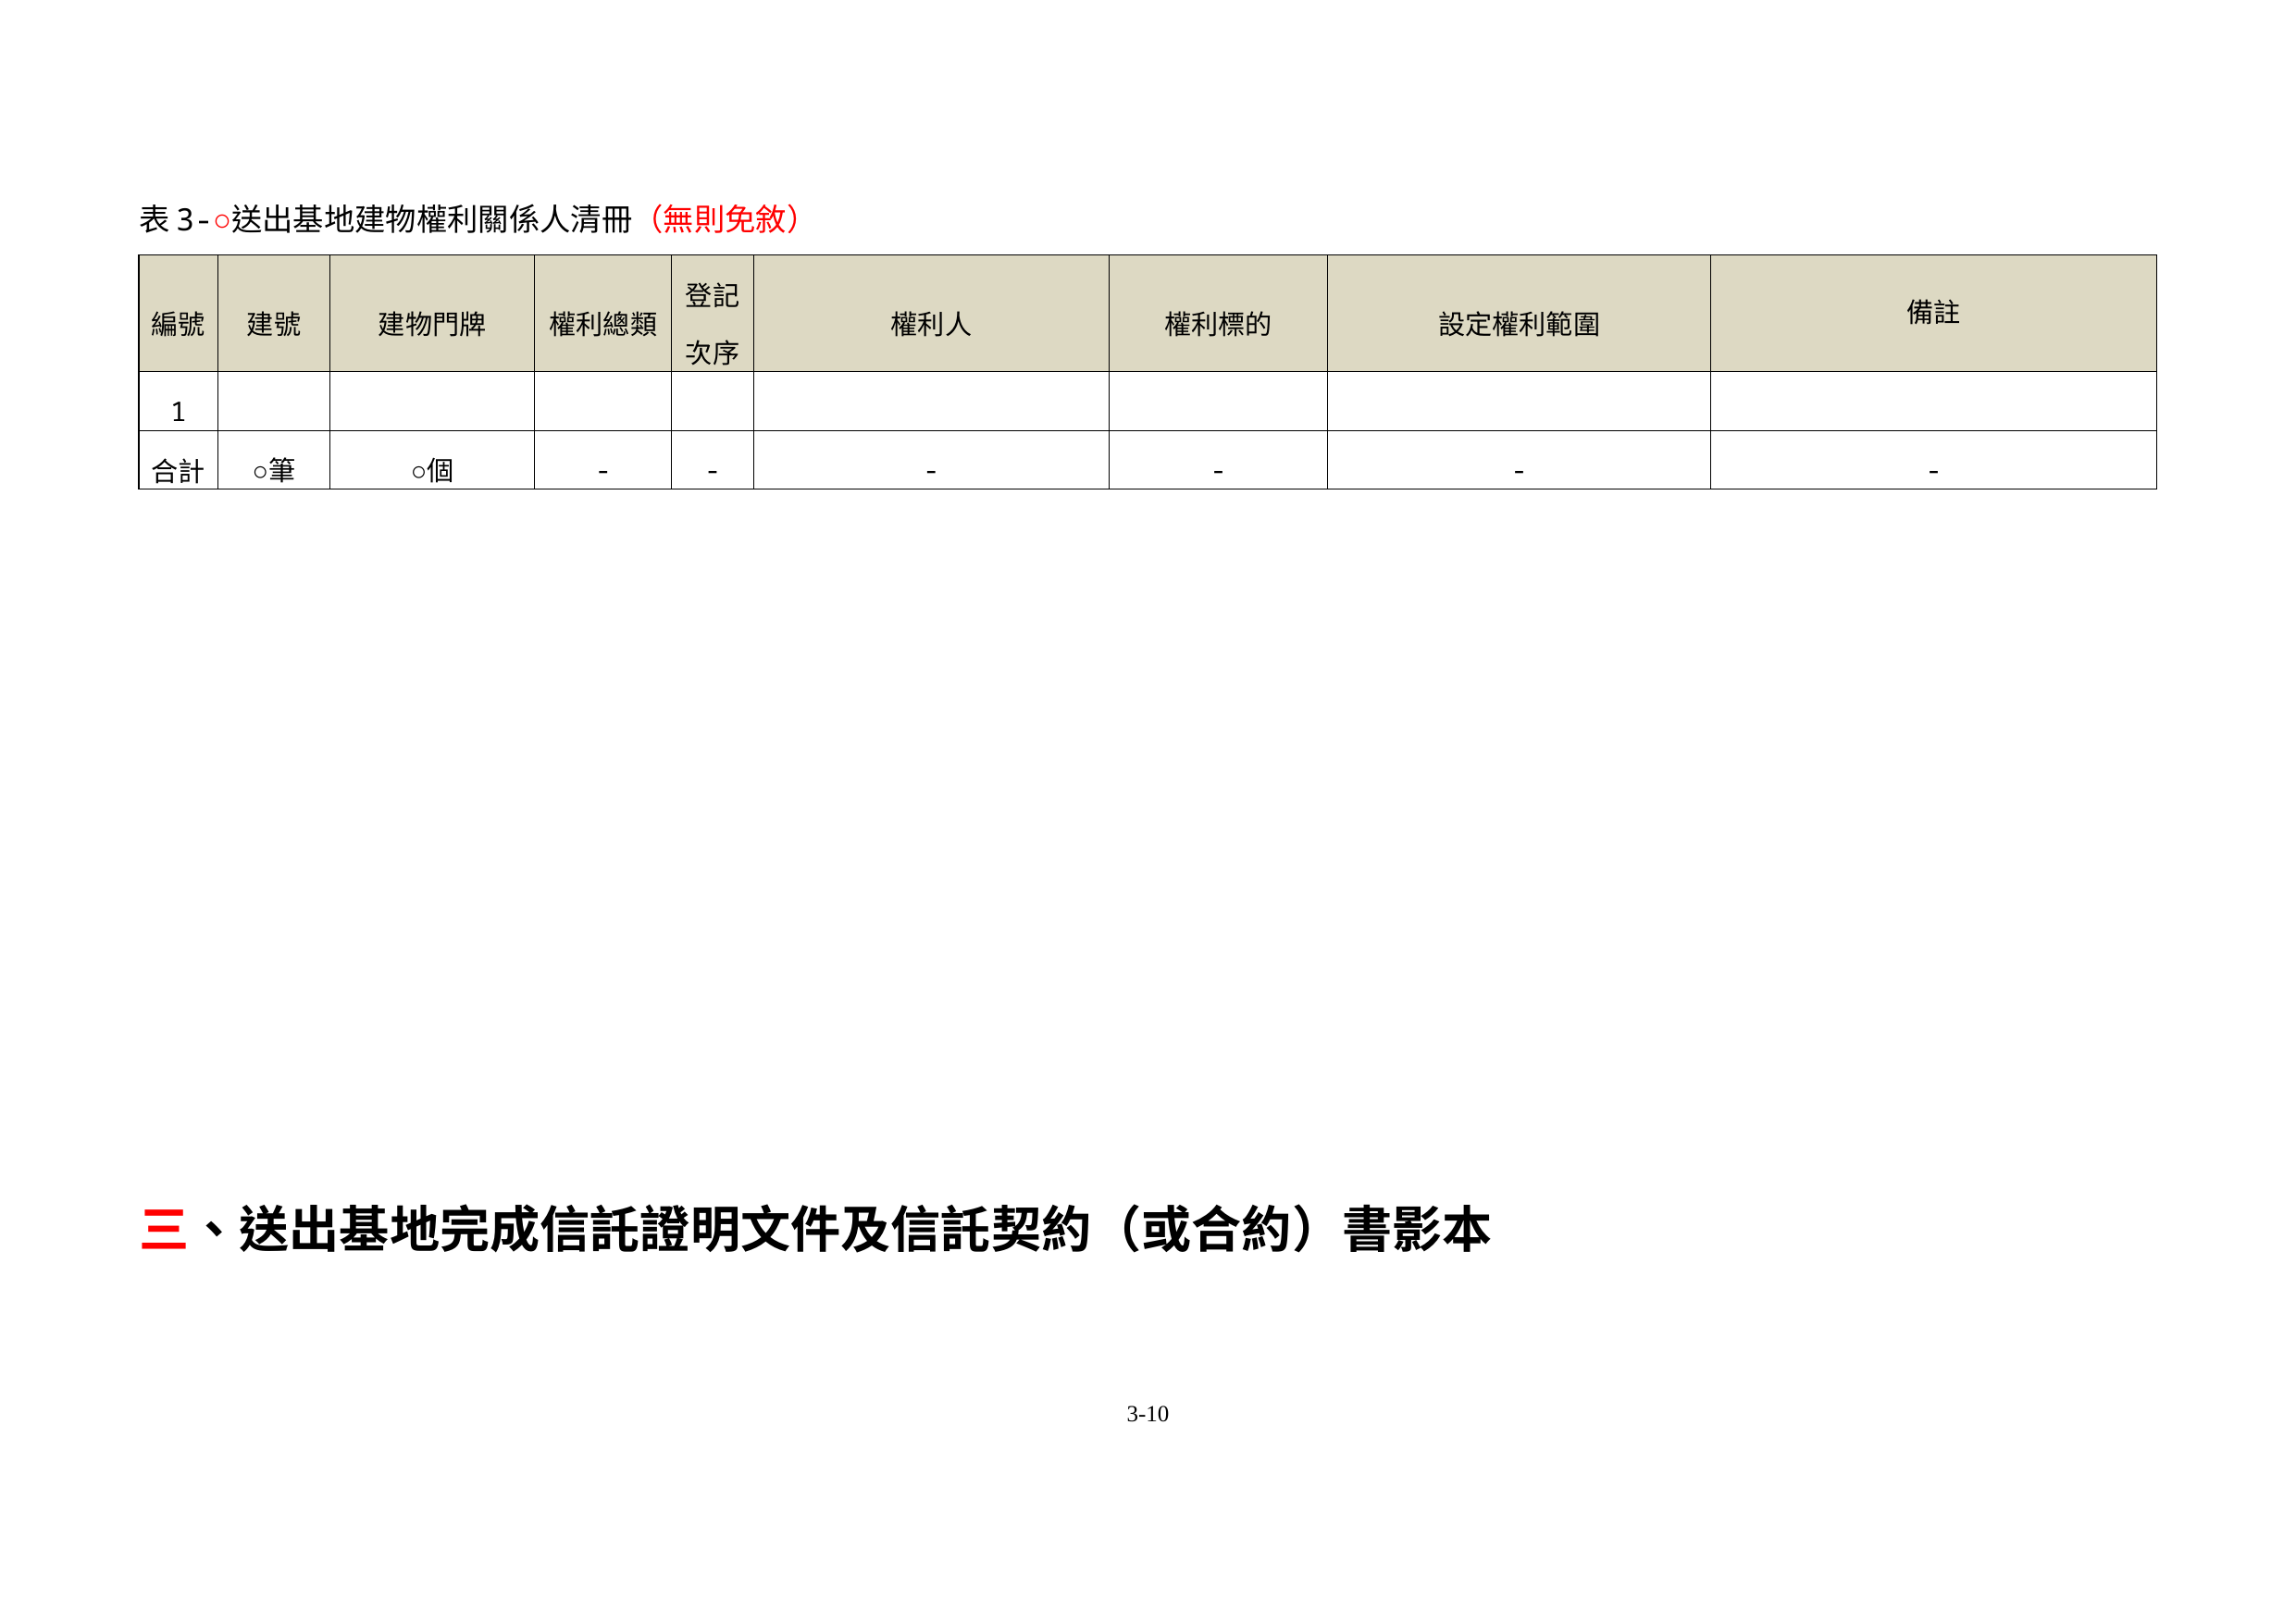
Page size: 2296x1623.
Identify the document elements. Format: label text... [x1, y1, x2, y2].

table_cell - [672, 431, 753, 489]
table_header 建號 [218, 255, 329, 371]
table_header 備註 [1711, 255, 2156, 371]
table_cell ○個 [330, 431, 534, 489]
table_header 編號 [140, 255, 217, 371]
table_cell [1328, 372, 1710, 429]
table_header 設定權利範圍 [1328, 255, 1710, 371]
table_cell [1711, 372, 2156, 429]
text 三、送出基地完成信託證明文件及信託契約（或合約）書影本 [139, 1158, 2156, 1274]
table_cell [218, 372, 329, 429]
table_cell - [535, 431, 671, 489]
table_cell [1110, 372, 1327, 429]
table_cell [754, 372, 1109, 429]
table_header 權利人 [754, 255, 1109, 371]
table_cell [672, 372, 753, 429]
table_cell [535, 372, 671, 429]
table_header 權利總類 [535, 255, 671, 371]
table_cell - [754, 431, 1109, 489]
table_header 登記次序 [672, 255, 753, 371]
table_cell - [1110, 431, 1327, 489]
table_cell [330, 372, 534, 429]
table_cell - [1711, 431, 2156, 489]
table_header 權利標的 [1110, 255, 1327, 371]
table_cell 1 [140, 372, 217, 429]
table_cell - [1328, 431, 1710, 489]
table_cell ○筆 [218, 431, 329, 489]
table_header 建物門牌 [330, 255, 534, 371]
table_cell 合計 [140, 431, 217, 489]
text 表3-○送出基地建物權利關係人清冊（無則免敘） [139, 180, 2156, 237]
